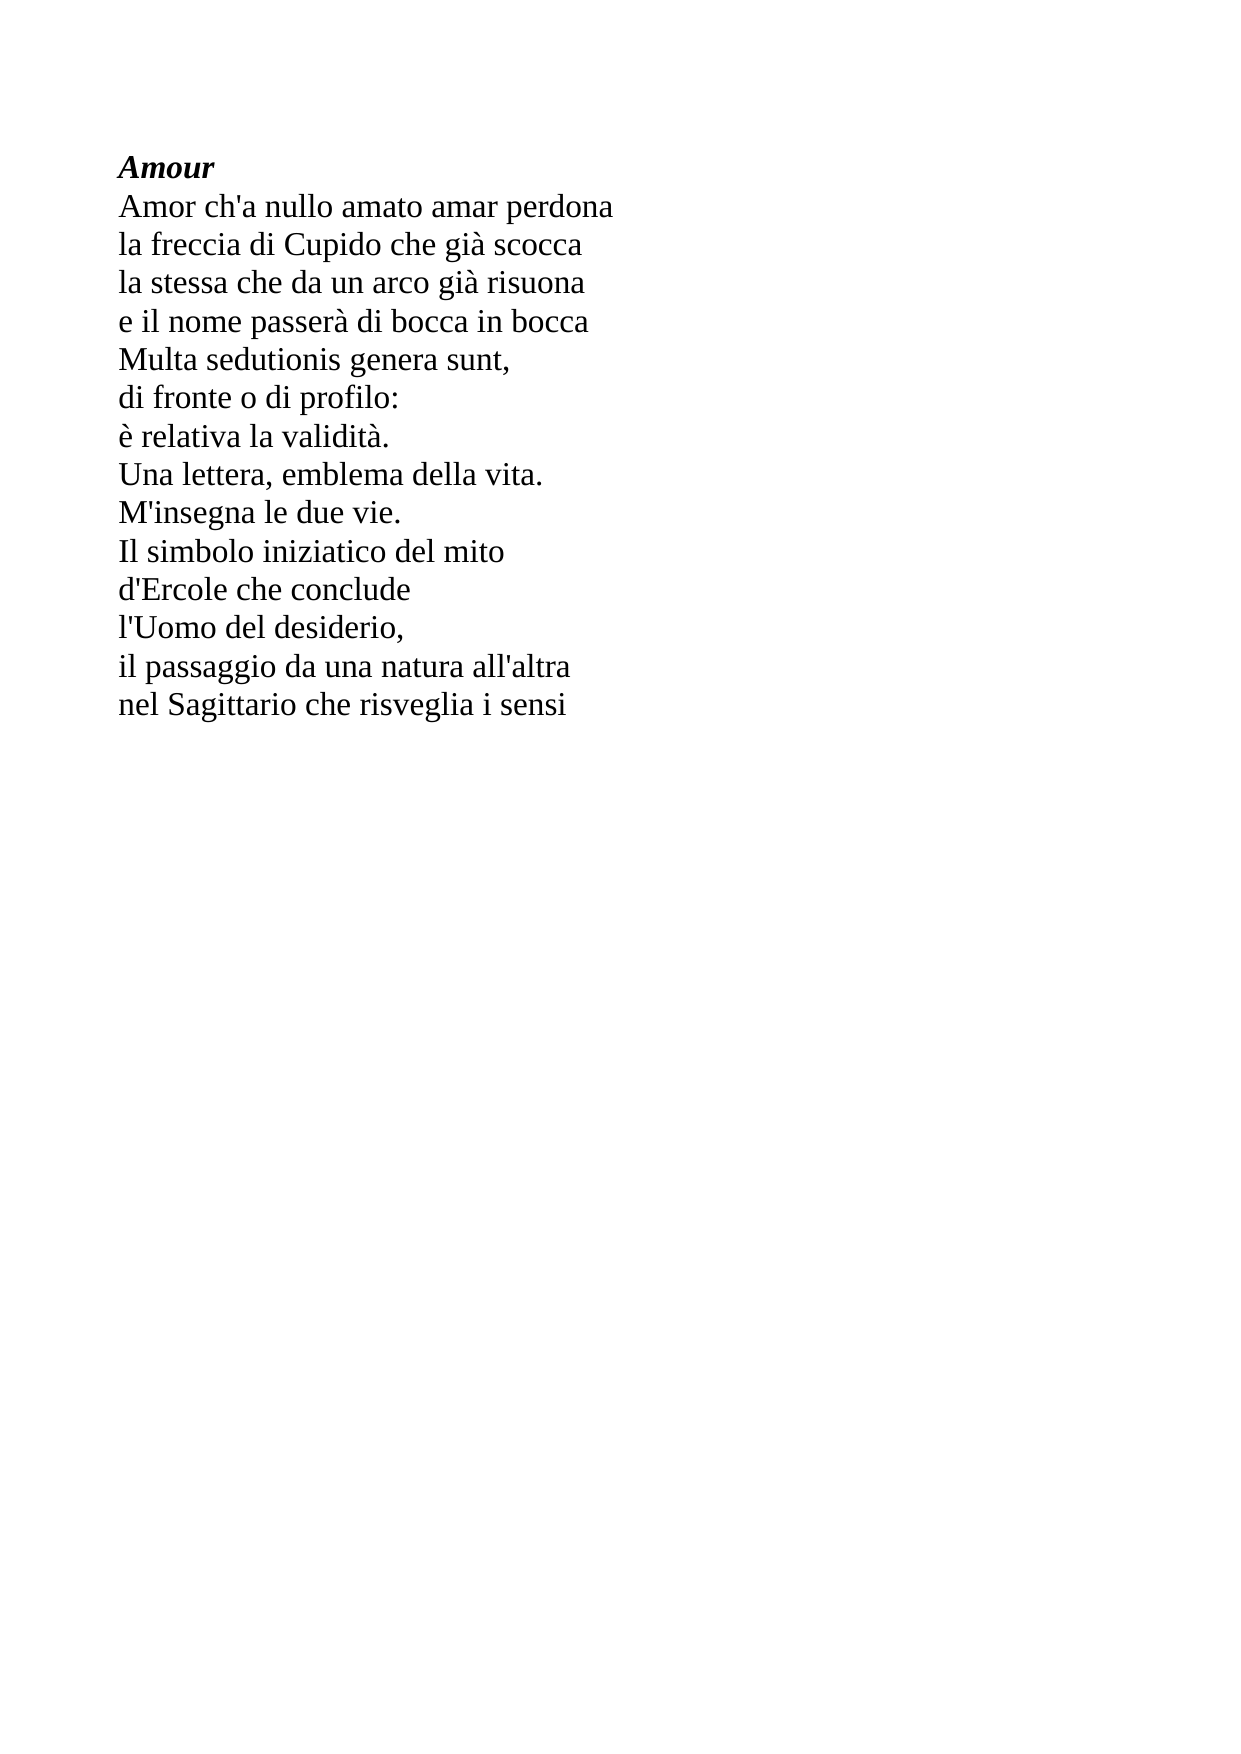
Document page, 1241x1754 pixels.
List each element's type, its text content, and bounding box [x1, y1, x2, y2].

text Multa sedutionis genera sunt, [118, 339, 1122, 378]
text d'Ercole che conclude [118, 569, 1122, 608]
text l'Uomo del desiderio, [118, 608, 1122, 646]
text Amor ch'a nullo amato amar perdona [118, 186, 1122, 224]
text nel Sagittario che risveglia i sensi [118, 684, 1122, 723]
text Una lettera, emblema della vita. [118, 454, 1122, 493]
text M'insegna le due vie. [118, 493, 1122, 531]
text di fronte o di profilo: [118, 378, 1122, 416]
text la freccia di Cupido che già scocca [118, 224, 1122, 263]
text la stessa che da un arco già risuona [118, 263, 1122, 301]
text e il nome passerà di bocca in bocca [118, 301, 1122, 339]
text è relativa la validità. [118, 416, 1122, 454]
text Amour [118, 148, 1122, 186]
text Il simbolo iniziatico del mito [118, 531, 1122, 569]
text il passaggio da una natura all'altra [118, 646, 1122, 684]
